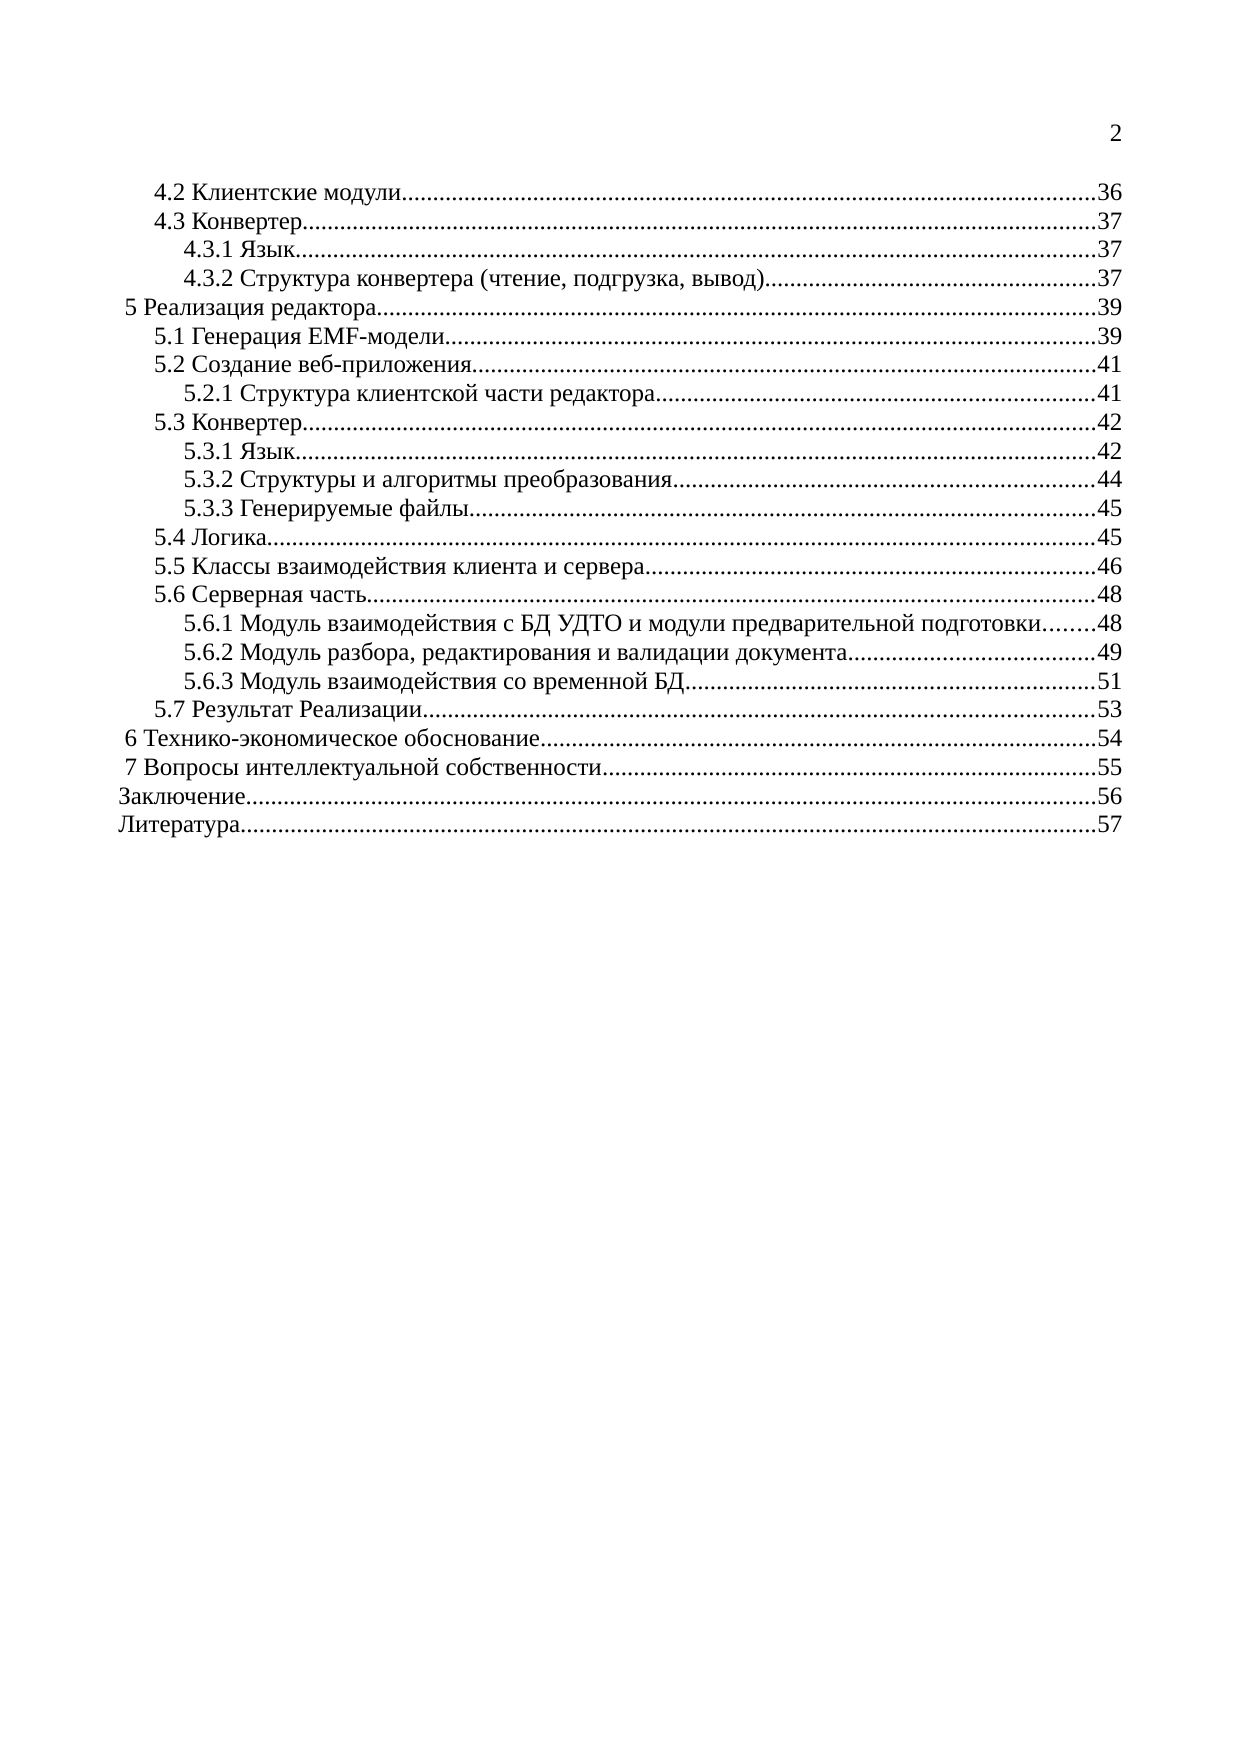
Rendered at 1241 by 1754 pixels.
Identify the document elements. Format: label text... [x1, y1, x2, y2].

text 5.6.2 Модуль разбора, редактирования и валидации документа 49 [177, 637, 1122, 666]
text 5.6 Серверная часть 48 [148, 579, 1122, 608]
text 5.3 Конвертер 42 [148, 407, 1122, 436]
text 5.6.3 Модуль взаимодействия со временной БД 51 [177, 666, 1122, 694]
text 5.2 Создание веб-приложения 41 [148, 349, 1122, 378]
text 4.2 Клиентские модули 36 [148, 177, 1122, 206]
text 6 Технико-экономическое обоснование 54 [118, 723, 1122, 752]
text 4.3 Конвертер 37 [148, 206, 1122, 234]
text 5.3.3 Генерируемые файлы 45 [177, 493, 1122, 522]
text 5.5 Классы взаимодействия клиента и сервера 46 [148, 551, 1122, 579]
text Заключение 56 [118, 781, 1122, 809]
text 4.3.1 Язык 37 [177, 234, 1122, 263]
text 7 Вопросы интеллектуальной собственности 55 [118, 752, 1122, 781]
text 5.3.2 Структуры и алгоритмы преобразования 44 [177, 464, 1122, 493]
text 5.4 Логика 45 [148, 522, 1122, 551]
text 5.3.1 Язык 42 [177, 436, 1122, 464]
text 5.7 Результат Реализации 53 [148, 694, 1122, 723]
text Литература 57 [118, 809, 1122, 838]
text 5 Реализация редактора 39 [118, 292, 1122, 321]
text 4.3.2 Структура конвертера (чтение, подгрузка, вывод) 37 [177, 263, 1122, 292]
text 5.2.1 Структура клиентской части редактора 41 [177, 378, 1122, 407]
text 5.6.1 Модуль взаимодействия с БД УДТО и модули предварительной подготовки 48 [177, 608, 1122, 637]
text 5.1 Генерация EMF-модели 39 [148, 321, 1122, 349]
